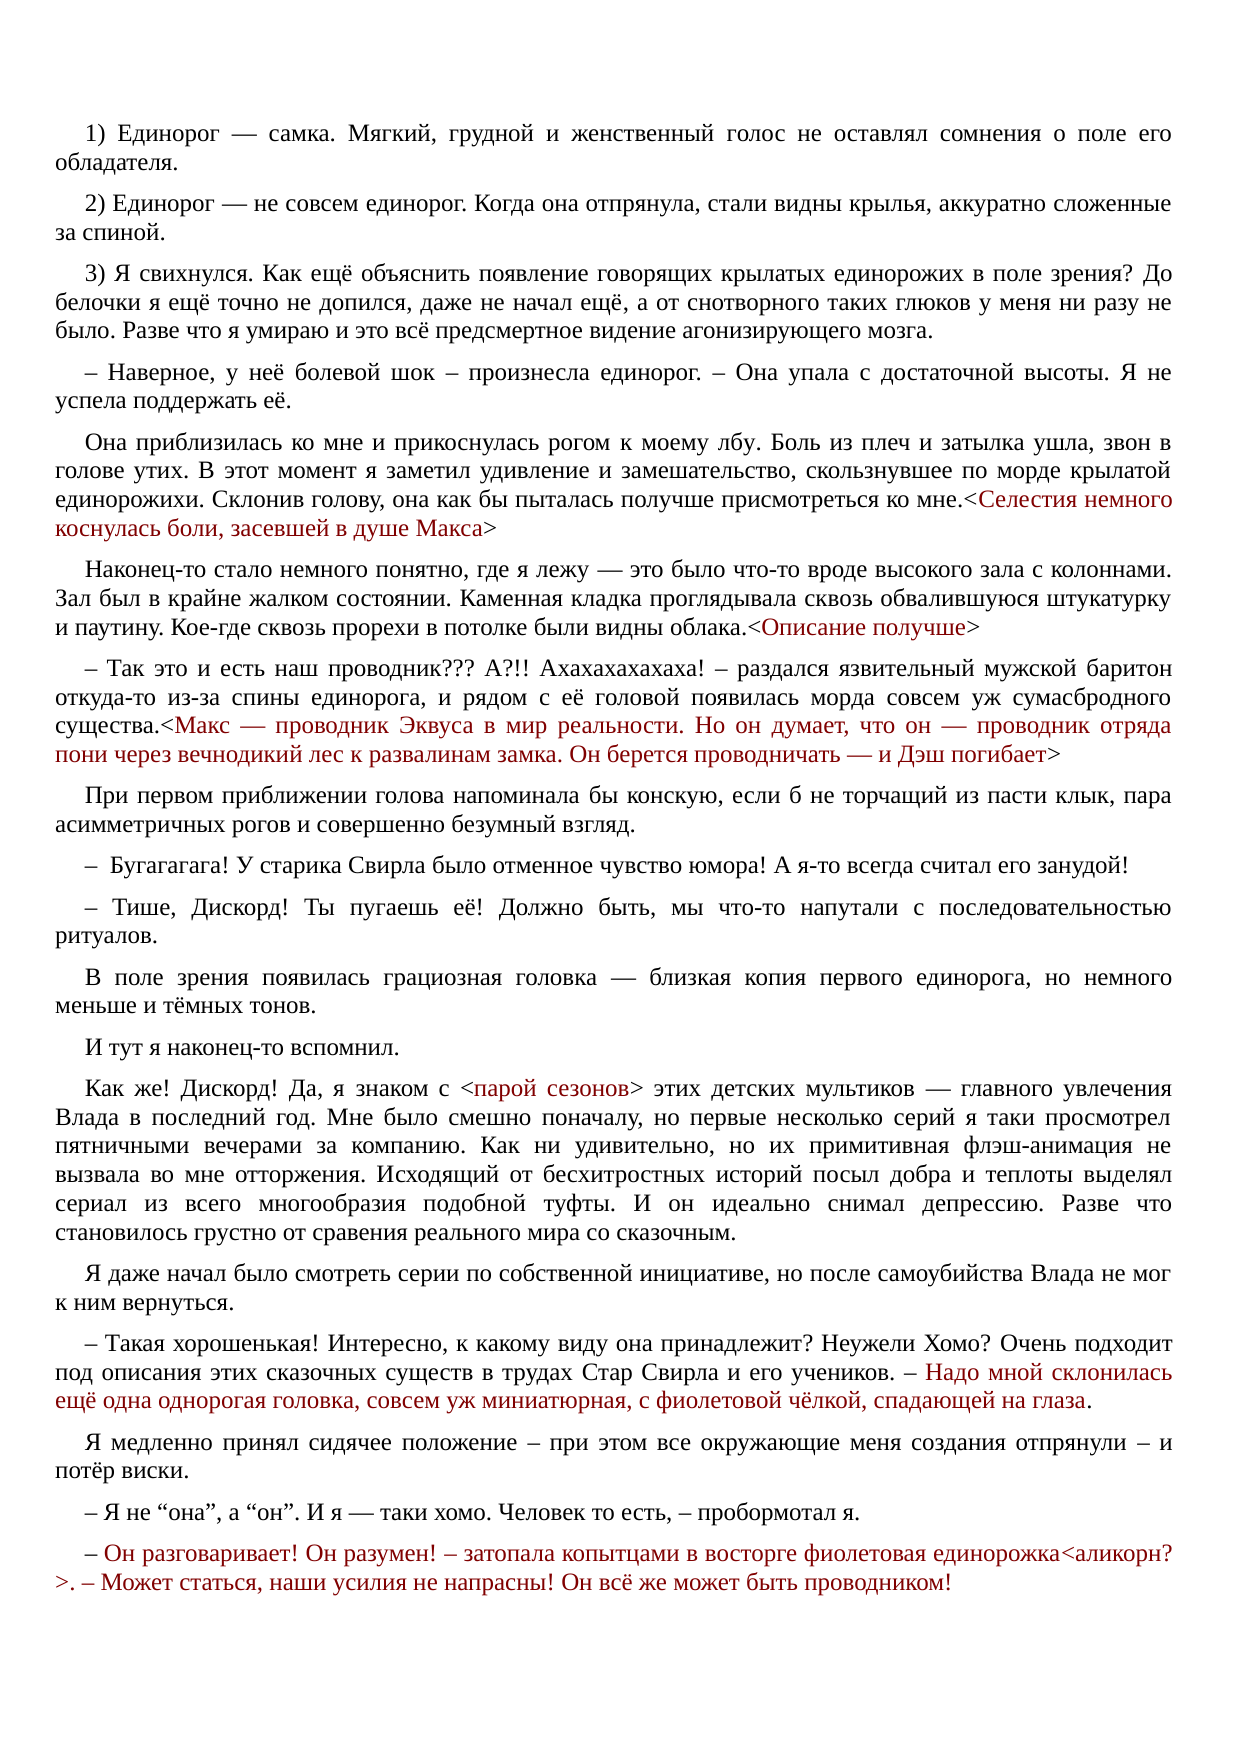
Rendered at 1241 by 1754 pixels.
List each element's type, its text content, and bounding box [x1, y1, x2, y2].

text – Бугагагага! У старика Свирла было отменное чувство юмора! А я-то всегда считал его занудой! [55, 851, 1172, 879]
text 2) Единорог — не совсем единорог. Когда она отпрянула, стали видны крылья, аккуратно сложенные за спиной. [55, 188, 1172, 246]
text Я даже начал было смотреть серии по собственной инициативе, но после самоубийства Влада не мог к ним вернуться. [55, 1258, 1172, 1316]
text Как же! Дискорд! Да, я знаком с <парой сезонов> этих детских мультиков — главного увлечения Влада в последний год. Мне было смешно поначалу, но первые несколько серий я таки просмотрел пятничными вечерами за компанию. Как ни удивительно, но их примитивная флэш-анимация не вызвала во мне отторжения. Исходящий от бесхитростных историй посыл добра и теплоты выделял сериал из всего многообразия подобной туфты. И он идеально снимал депрессию. Разве что становилось грустно от сравения реального мира со сказочным. [55, 1073, 1172, 1246]
text – Так это и есть наш проводник??? А?!! Ахахахахахаха! – раздался язвительный мужской баритон откуда-то из-за спины единорога, и рядом с её головой появилась морда совсем уж сумасбродного существа.<Макс — проводник Эквуса в мир реальности. Но он думает, что он — проводник отряда пони через вечнодикий лес к развалинам замка. Он берется проводничать — и Дэш погибает> [55, 653, 1172, 768]
text – Наверное, у неё болевой шок – произнесла единорог. – Она упала с достаточной высоты. Я не успела поддержать её. [55, 357, 1172, 414]
text Она приблизилась ко мне и прикоснулась рогом к моему лбу. Боль из плеч и затылка ушла, звон в голове утих. В этот момент я заметил удивление и замешательство, скользнувшее по морде крылатой единорожихи. Склонив голову, она как бы пыталась получше присмотреться ко мне.<Селестия немного коснулась боли, засевшей в душе Макса> [55, 427, 1172, 542]
text При первом приближении голова напоминала бы конскую, если б не торчащий из пасти клык, пара асимметричных рогов и совершенно безумный взгляд. [55, 781, 1172, 838]
text – Я не “она”, а “он”. И я — таки хомо. Человек то есть, – пробормотал я. [55, 1497, 1172, 1526]
text И тут я наконец-то вспомнил. [55, 1032, 1172, 1061]
text Я медленно принял сидячее положение – при этом все окружающие меня создания отпрянули – и потёр виски. [55, 1427, 1172, 1484]
text – Такая хорошенькая! Интересно, к какому виду она принадлежит? Неужели Хомо? Очень подходит под описания этих сказочных существ в трудах Стар Свирла и его учеников. – Надо мной склонилась ещё одна однорогая головка, совсем уж миниатюрная, с фиолетовой чёлкой, спадающей на глаза. [55, 1328, 1172, 1414]
text 3) Я свихнулся. Как ещё объяснить появление говорящих крылатых единорожих в поле зрения? До белочки я ещё точно не допился, даже не начал ещё, а от снотворного таких глюков у меня ни разу не было. Разве что я умираю и это всё предсмертное видение агонизирующего мозга. [55, 258, 1172, 344]
text – Тише, Дискорд! Ты пугаешь её! Должно быть, мы что-то напутали с последовательностью ритуалов. [55, 892, 1172, 949]
text В поле зрения появилась грациозная головка — близкая копия первого единорога, но немного меньше и тёмных тонов. [55, 962, 1172, 1019]
text 1) Единорог — самка. Мягкий, грудной и женственный голос не оставлял сомнения о поле его обладателя. [55, 118, 1172, 176]
text Наконец-то стало немного понятно, где я лежу — это было что-то вроде высокого зала с колоннами. Зал был в крайне жалком состоянии. Каменная кладка проглядывала сквозь обвалившуюся штукатурку и паутину. Кое-где сквозь прорехи в потолке были видны облака.<Описание получше> [55, 554, 1172, 641]
text – Он разговаривает! Он разумен! – затопала копытцами в восторге фиолетовая единорожка<аликорн?>. – Может статься, наши усилия не напрасны! Он всё же может быть проводником! [55, 1538, 1172, 1596]
